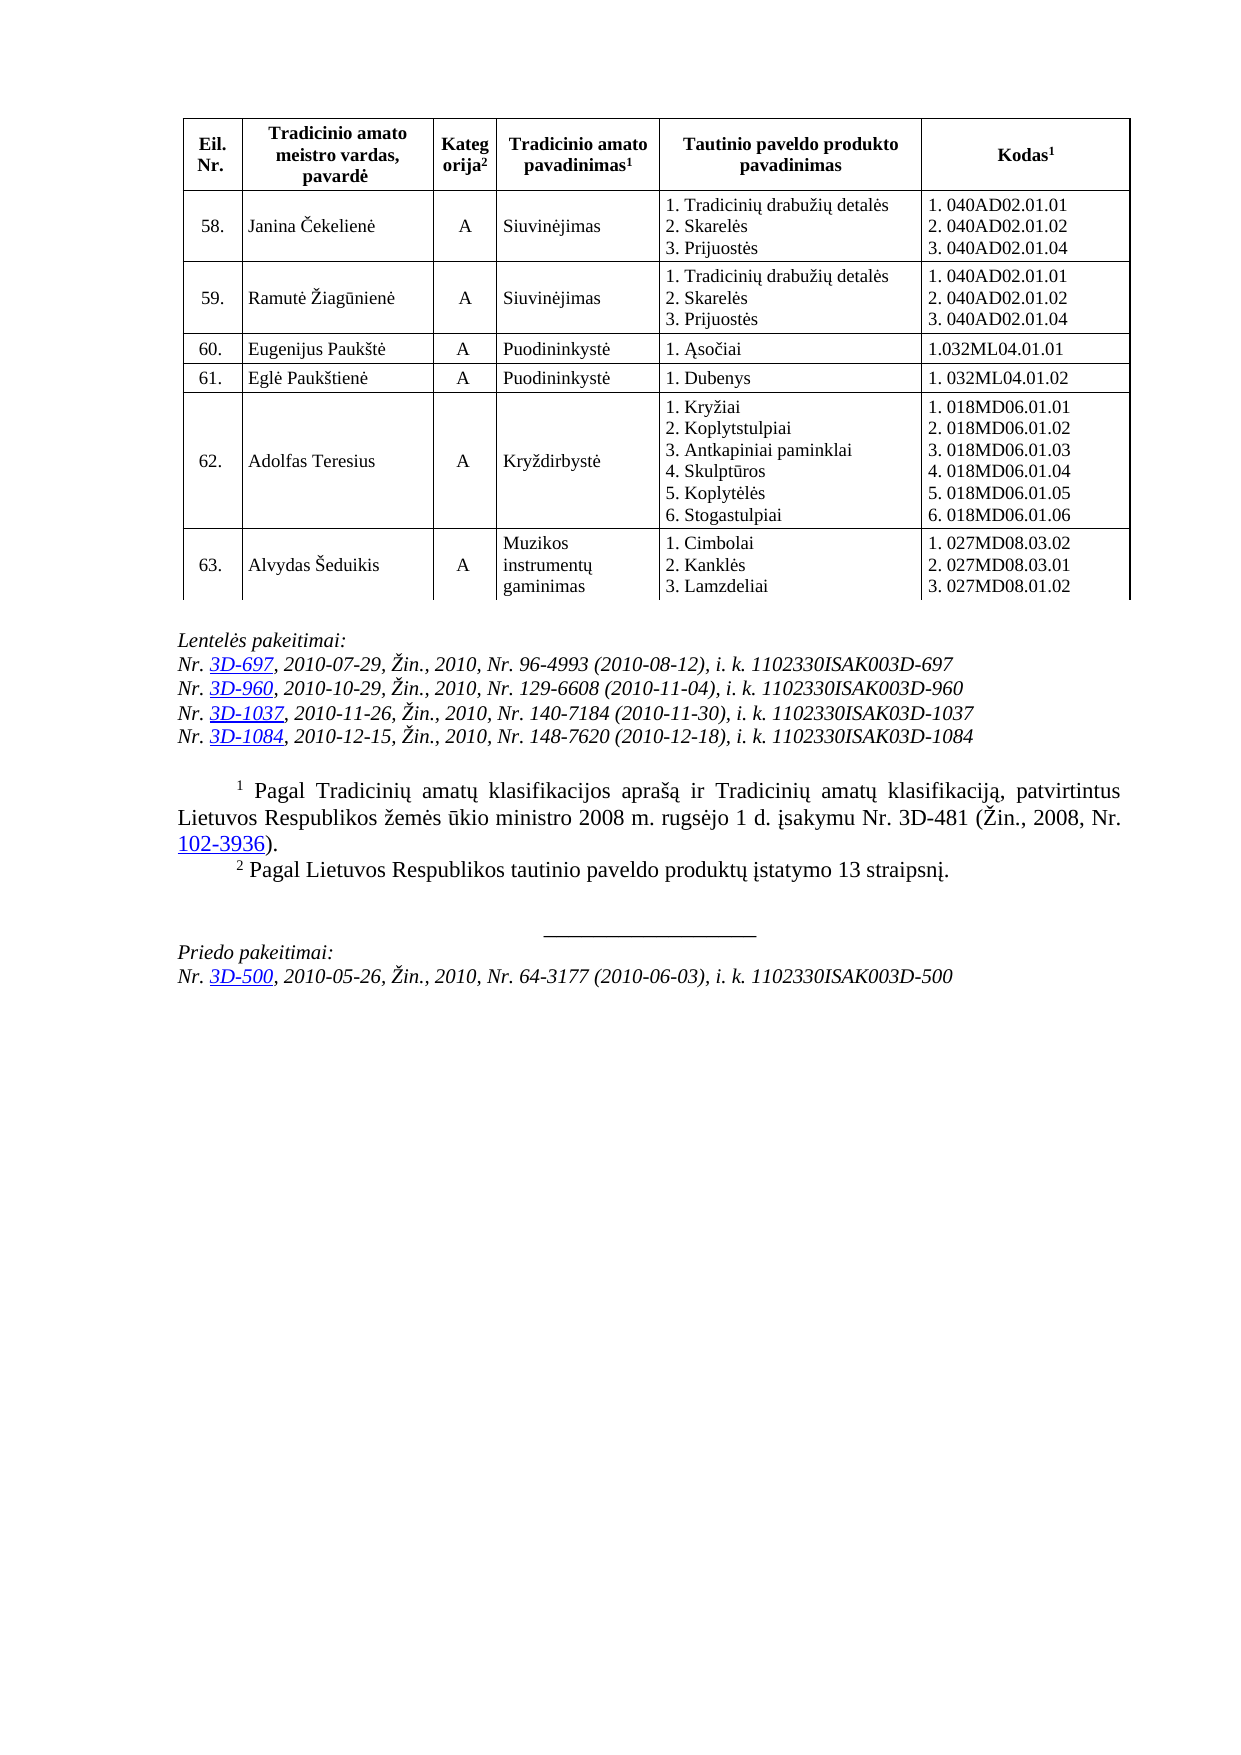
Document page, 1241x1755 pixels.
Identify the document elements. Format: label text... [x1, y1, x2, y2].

table_cell Adolfas Teresius [243, 393, 433, 528]
table_cell Puodininkystė [497, 364, 659, 392]
table_cell 1. Dubenys [660, 364, 921, 392]
table_header Tradicinio amato meistro vardas, pavardė [243, 119, 433, 190]
table_cell Eugenijus Paukštė [243, 334, 433, 363]
table_cell 1. 040AD02.01.01 2. 040AD02.01.02 3. 040AD02.01.04 [922, 191, 1129, 261]
table_cell 1. Cimbolai 2. Kanklės 3. Lamzdeliai [660, 529, 921, 599]
text Nr. 3D-1084, 2010-12-15, Žin., 2010, Nr. 148-7620 (2010-12-18), i. k. 1102330ISAK03D-1084 [177, 724, 1122, 748]
text Nr. 3D-960, 2010-10-29, Žin., 2010, Nr. 129-6608 (2010-11-04), i. k. 1102330ISAK003D-960 [177, 676, 1122, 700]
table_header Tradicinio amato pavadinimas1 [497, 119, 659, 190]
table_cell 58. [184, 191, 242, 261]
text Nr. 3D-500, 2010-05-26, Žin., 2010, Nr. 64-3177 (2010-06-03), i. k. 1102330ISAK003D-500 [177, 964, 1122, 988]
table_cell 1. Ąsočiai [660, 334, 921, 363]
table_cell Siuvinėjimas [497, 191, 659, 261]
table_cell A [434, 529, 496, 599]
table_cell 61. [184, 364, 242, 392]
table_cell 63. [184, 529, 242, 599]
table_cell 1. Tradicinių drabužių detalės 2. Skarelės 3. Prijuostės [660, 262, 921, 333]
table_cell Ramutė Žiagūnienė [243, 262, 433, 333]
table_cell Eglė Paukštienė [243, 364, 433, 392]
table_cell A [434, 364, 496, 392]
table_cell 1. 040AD02.01.01 2. 040AD02.01.02 3. 040AD02.01.04 [922, 262, 1129, 333]
text Priedo pakeitimai: [177, 940, 1122, 964]
table_cell Muzikos instrumentų gaminimas [497, 529, 659, 599]
table_cell Puodininkystė [497, 334, 659, 363]
table_header Kodas1 [922, 119, 1129, 190]
table_cell Janina Čekelienė [243, 191, 433, 261]
table_cell A [434, 393, 496, 528]
text Lentelės pakeitimai: [177, 628, 1122, 652]
table_cell 62. [184, 393, 242, 528]
table_cell 1. Tradicinių drabužių detalės 2. Skarelės 3. Prijuostės [660, 191, 921, 261]
table_header Eil. Nr. [184, 119, 242, 190]
table_cell 60. [184, 334, 242, 363]
table_cell A [434, 262, 496, 333]
table_cell 1.032ML04.01.01 [922, 334, 1129, 363]
text _________________ [177, 911, 1122, 940]
table_header Tautinio paveldo produkto pavadinimas [660, 119, 921, 190]
text 1 Pagal Tradicinių amatų klasifikacijos aprašą ir Tradicinių amatų klasifikaciją, patvirtintus Lietuvos Respublikos žemės ūkio ministro 2008 m. rugsėjo 1 d. įsakymu Nr. 3D-481 (Žin., 2008, Nr. 102-3936). [177, 777, 1122, 856]
table_header Kategorija2 [434, 119, 496, 190]
table_cell A [434, 191, 496, 261]
table_cell 1. 027MD08.03.02 2. 027MD08.03.01 3. 027MD08.01.02 [922, 529, 1129, 599]
text Nr. 3D-1037, 2010-11-26, Žin., 2010, Nr. 140-7184 (2010-11-30), i. k. 1102330ISAK03D-1037 [177, 700, 1122, 724]
table_cell 1. 032ML04.01.02 [922, 364, 1129, 392]
table_cell 59. [184, 262, 242, 333]
table_cell Siuvinėjimas [497, 262, 659, 333]
table_cell Kryždirbystė [497, 393, 659, 528]
text Nr. 3D-697, 2010-07-29, Žin., 2010, Nr. 96-4993 (2010-08-12), i. k. 1102330ISAK003D-697 [177, 652, 1122, 676]
table_cell 1. Kryžiai 2. Koplytstulpiai 3. Antkapiniai paminklai 4. Skulptūros 5. Koplytėlės 6. Stogastulpiai [660, 393, 921, 528]
table_cell 1. 018MD06.01.01 2. 018MD06.01.02 3. 018MD06.01.03 4. 018MD06.01.04 5. 018MD06.01.05 6. 018MD06.01.06 [922, 393, 1129, 528]
text 2 Pagal Lietuvos Respublikos tautinio paveldo produktų įstatymo 13 straipsnį. [177, 856, 1122, 883]
table_cell Alvydas Šeduikis [243, 529, 433, 599]
table_cell A [434, 334, 496, 363]
